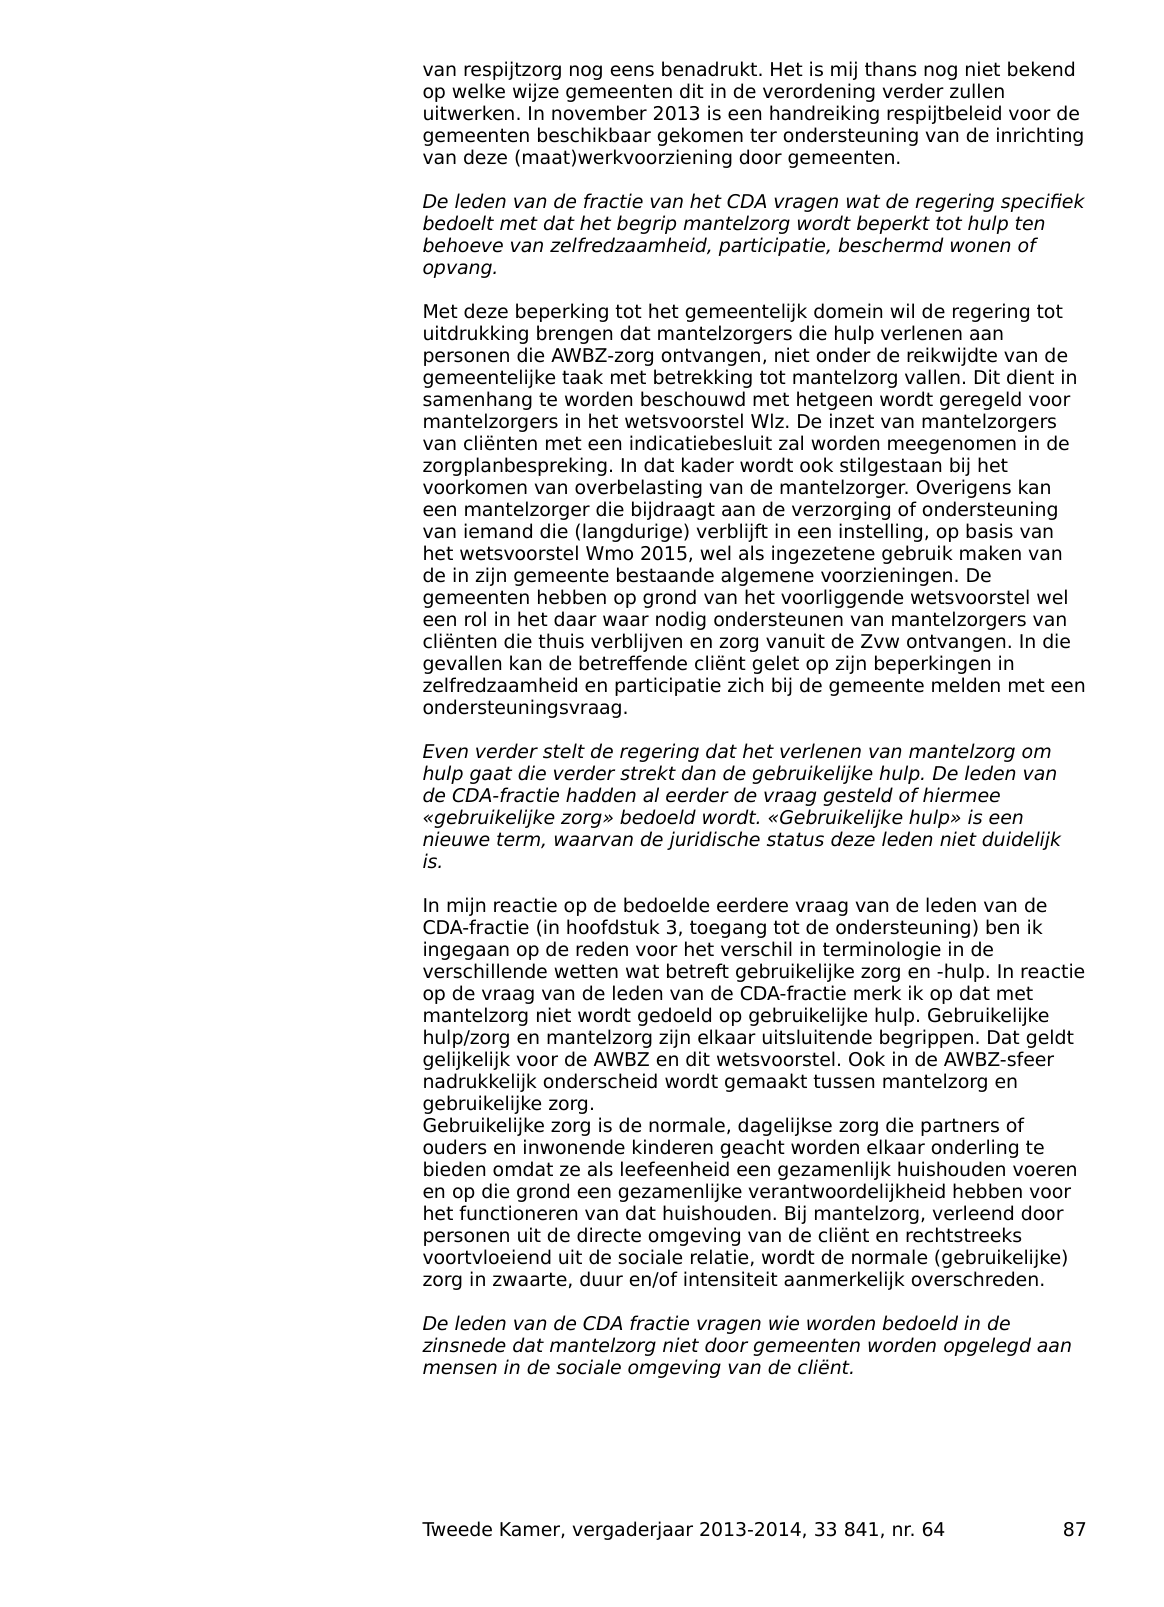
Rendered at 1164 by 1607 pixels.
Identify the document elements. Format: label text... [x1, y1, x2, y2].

text De leden van de CDA fractie vragen wie worden bedoeld in de zinsnede dat mantelzorg niet door gemeenten worden opgelegd aan mensen in de sociale omgeving van de cliënt. [422, 1313, 1087, 1379]
text In mijn reactie op de bedoelde eerdere vraag van de leden van de CDA-fractie (in hoofdstuk 3, toegang tot de ondersteuning) ben ik ingegaan op de reden voor het verschil in terminologie in de verschillende wetten wat betreft gebruikelijke zorg en -hulp. In reactie op de vraag van de leden van de CDA-fractie merk ik op dat met mantelzorg niet wordt gedoeld op gebruikelijke hulp. Gebruikelijke hulp/zorg en mantelzorg zijn elkaar uitsluitende begrippen. Dat geldt gelijkelijk voor de AWBZ en dit wetsvoorstel. Ook in de AWBZ-sfeer nadrukkelijk onderscheid wordt gemaakt tussen mantelzorg en gebruikelijke zorg. [422, 895, 1087, 1115]
text van respijtzorg nog eens benadrukt. Het is mij thans nog niet bekend op welke wijze gemeenten dit in de verordening verder zullen uitwerken. In november 2013 is een handreiking respijtbeleid voor de gemeenten beschikbaar gekomen ter ondersteuning van de inrichting van deze (maat)werkvoorziening door gemeenten. [422, 59, 1087, 169]
text Met deze beperking tot het gemeentelijk domein wil de regering tot uitdrukking brengen dat mantelzorgers die hulp verlenen aan personen die AWBZ-zorg ontvangen, niet onder de reikwijdte van de gemeentelijke taak met betrekking tot mantelzorg vallen. Dit dient in samenhang te worden beschouwd met hetgeen wordt geregeld voor mantelzorgers in het wetsvoorstel Wlz. De inzet van mantelzorgers van cliënten met een indicatiebesluit zal worden meegenomen in de zorgplanbespreking. In dat kader wordt ook stilgestaan bij het voorkomen van overbelasting van de mantelzorger. Overigens kan een mantelzorger die bijdraagt aan de verzorging of ondersteuning van iemand die (langdurige) verblijft in een instelling, op basis van het wetsvoorstel Wmo 2015, wel als ingezetene gebruik maken van de in zijn gemeente bestaande algemene voorzieningen. De gemeenten hebben op grond van het voorliggende wetsvoorstel wel een rol in het daar waar nodig ondersteunen van mantelzorgers van cliënten die thuis verblijven en zorg vanuit de Zvw ontvangen. In die gevallen kan de betreffende cliënt gelet op zijn beperkingen in zelfredzaamheid en participatie zich bij de gemeente melden met een ondersteuningsvraag. [422, 301, 1087, 719]
text Gebruikelijke zorg is de normale, dagelijkse zorg die partners of ouders en inwonende kinderen geacht worden elkaar onderling te bieden omdat ze als leefeenheid een gezamenlijk huishouden voeren en op die grond een gezamenlijke verantwoordelijkheid hebben voor het functioneren van dat huishouden. Bij mantelzorg, verleend door personen uit de directe omgeving van de cliënt en rechtstreeks voortvloeiend uit de sociale relatie, wordt de normale (gebruikelijke) zorg in zwaarte, duur en/of intensiteit aanmerkelijk overschreden. [422, 1115, 1087, 1291]
text Even verder stelt de regering dat het verlenen van mantelzorg om hulp gaat die verder strekt dan de gebruikelijke hulp. De leden van de CDA-fractie hadden al eerder de vraag gesteld of hiermee «gebruikelijke zorg» bedoeld wordt. «Gebruikelijke hulp» is een nieuwe term, waarvan de juridische status deze leden niet duidelijk is. [422, 741, 1087, 873]
text De leden van de fractie van het CDA vragen wat de regering specifiek bedoelt met dat het begrip mantelzorg wordt beperkt tot hulp ten behoeve van zelfredzaamheid, participatie, beschermd wonen of opvang. [422, 191, 1087, 279]
